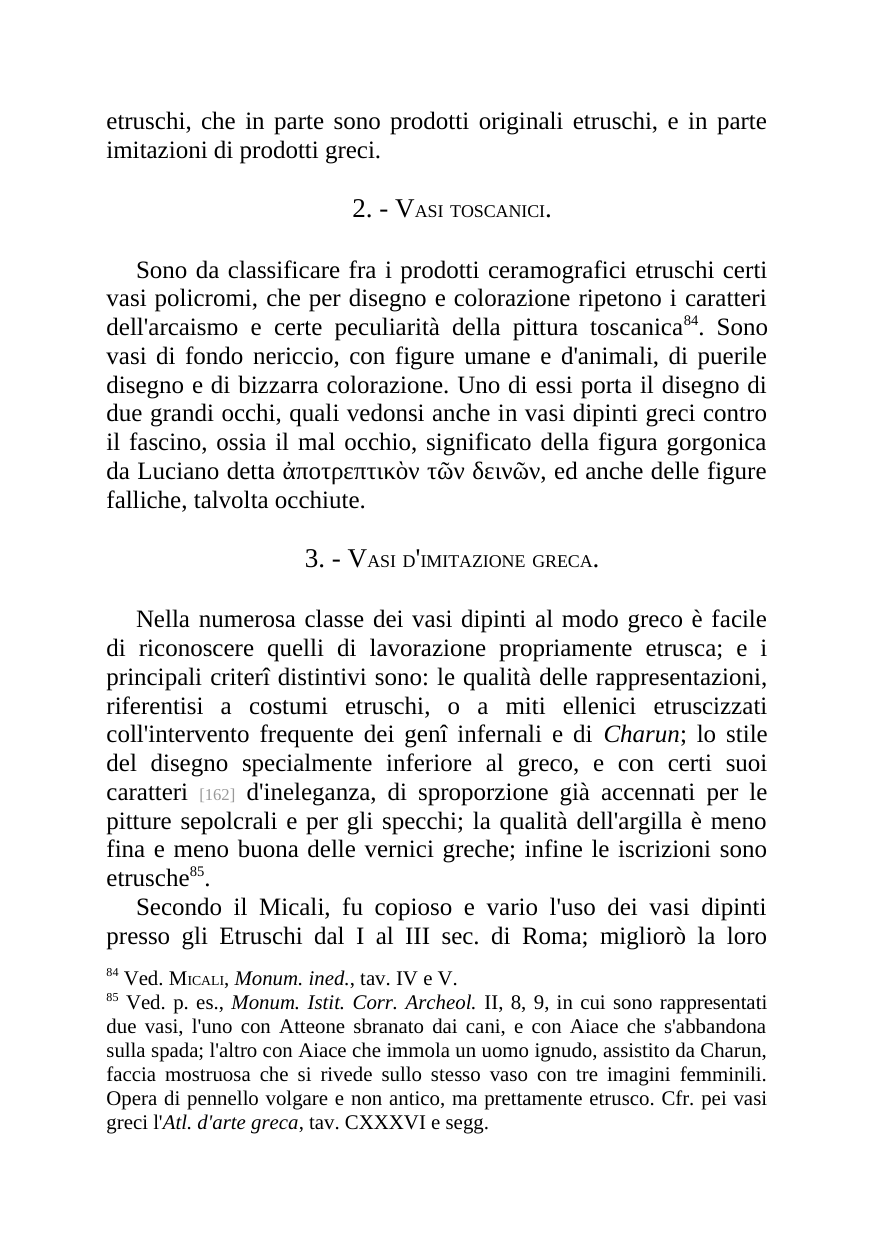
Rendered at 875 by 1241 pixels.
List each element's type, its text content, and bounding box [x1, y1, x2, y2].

text Sono da classificare fra i prodotti ceramografici etruschi certi vasi policromi, che per disegno e colorazione ripetono i caratteri dell'arcaismo e certe peculiarità della pittura toscanica. Sono vasi di fondo nericcio, con figure umane e d'animali, di puerile disegno e di bizzarra colorazione. Uno di essi porta il disegno di due grandi occhi, quali vedonsi anche in vasi dipinti greci contro il fascino, ossia il mal occhio, significato della figura gorgonica da Luciano detta ἀποτρεπτικὸν τῶν δεινῶν, ed anche delle figure falliche, talvolta occhiute. [106, 255, 768, 513]
text Nella numerosa classe dei vasi dipinti al modo greco è facile di riconoscere quelli di lavorazione propriamente etrusca; e i principali criterî distintivi sono: le qualità delle rappresentazioni, riferentisi a costumi etruschi, o a miti ellenici etruscizzati coll'intervento frequente dei genî infernali e di Charun; lo stile del disegno specialmente inferiore al greco, e con certi suoi caratteri [162] d'ineleganza, di sproporzione già accennati per le pitture sepolcrali e per gli specchi; la qualità dell'argilla è meno fina e meno buona delle vernici greche; infine le iscrizioni sono etrusche. [106, 604, 768, 892]
text etruschi, che in parte sono prodotti originali etruschi, e in parte imitazioni di prodotti greci. [106, 106, 768, 164]
title 3. - Vasi d'imitazione greca. [106, 542, 768, 573]
text Secondo il Micali, fu copioso e vario l'uso dei vasi dipinti presso gli Etruschi dal I al III sec. di Roma; migliorò la loro [106, 892, 768, 949]
text Ved. Micali, Monum. ined., tav. IV e V. [106, 966, 768, 989]
text Ved. p. es., Monum. Istit. Corr. Archeol. II, 8, 9, in cui sono rappresentati due vasi, l'uno con Atteone sbranato dai cani, e con Aiace che s'abbandona sulla spada; l'altro con Aiace che immola un uomo ignudo, assistito da Charun, faccia mostruosa che si rivede sullo stesso vaso con tre imagini femminili. Opera di pennello volgare e non antico, ma prettamente etrusco. Cfr. pei vasi greci l'Atl. d'arte greca, tav. CXXXVI e segg. [106, 989, 768, 1134]
title 2. - Vasi toscanici. [106, 192, 768, 224]
